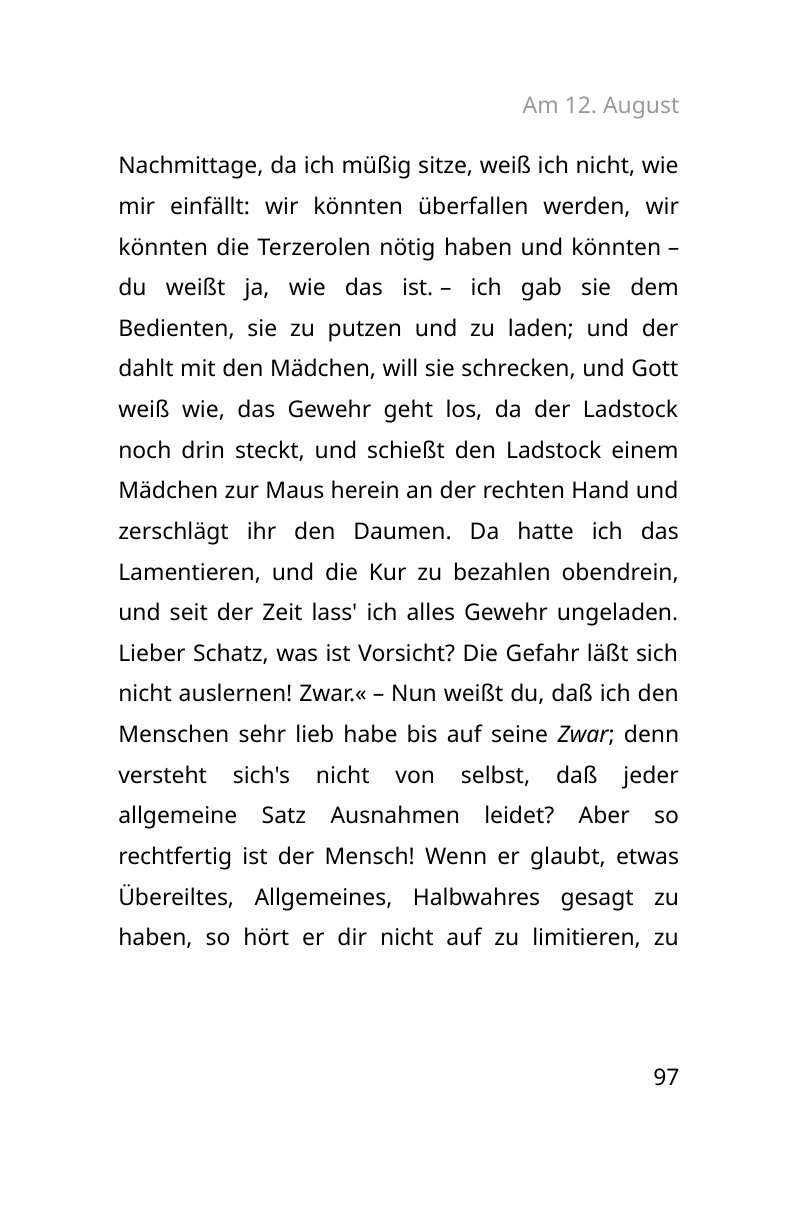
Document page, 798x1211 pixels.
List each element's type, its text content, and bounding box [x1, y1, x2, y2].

text Nachmittage, da ich müßig sitze, weiß ich nicht, wie mir einfällt: wir könnten überfallen werden, wir könnten die Terzerolen nötig haben und könnten – du weißt ja, wie das ist. – ich gab sie dem Bedienten, sie zu putzen und zu laden; und der dahlt mit den Mädchen, will sie schrecken, und Gott weiß wie, das Gewehr geht los, da der Ladstock noch drin steckt, und schießt den Ladstock einem Mädchen zur Maus herein an der rechten Hand und zerschlägt ihr den Daumen. Da hatte ich das Lamentieren, und die Kur zu bezahlen obendrein, und seit der Zeit lass' ich alles Gewehr ungeladen. Lieber Schatz, was ist Vorsicht? Die Gefahr läßt sich nicht auslernen! Zwar.« – Nun weißt du, daß ich den Menschen sehr lieb habe bis auf seine Zwar; denn versteht sich's nicht von selbst, daß jeder allgemeine Satz Ausnahmen leidet? Aber so rechtfertig ist der Mensch! Wenn er glaubt, etwas Übereiltes, Allgemeines, Halbwahres gesagt zu haben, so hört er dir nicht auf zu limitieren, zu [118, 149, 679, 952]
